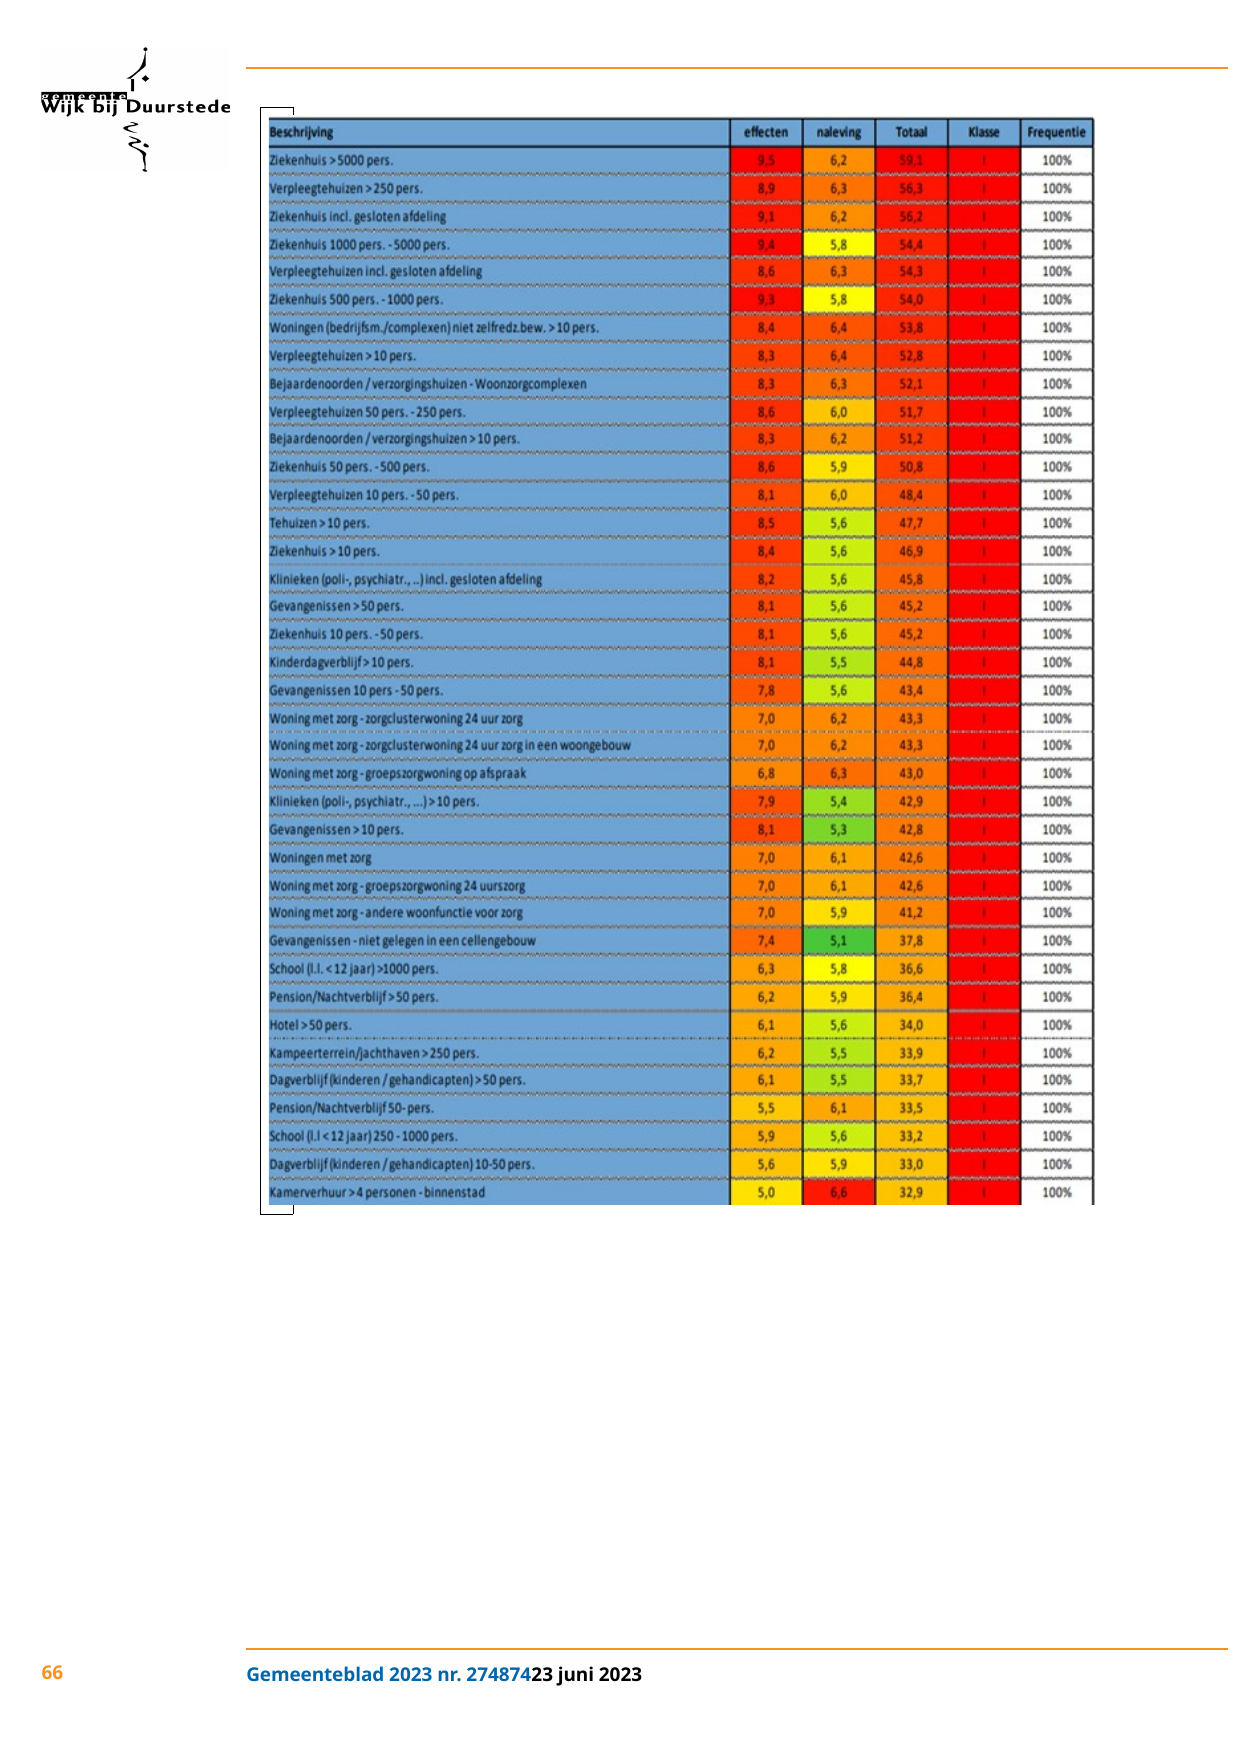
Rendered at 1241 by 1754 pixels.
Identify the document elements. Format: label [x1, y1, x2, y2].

picture [268, 115, 1096, 1205]
picture [41, 47, 231, 172]
